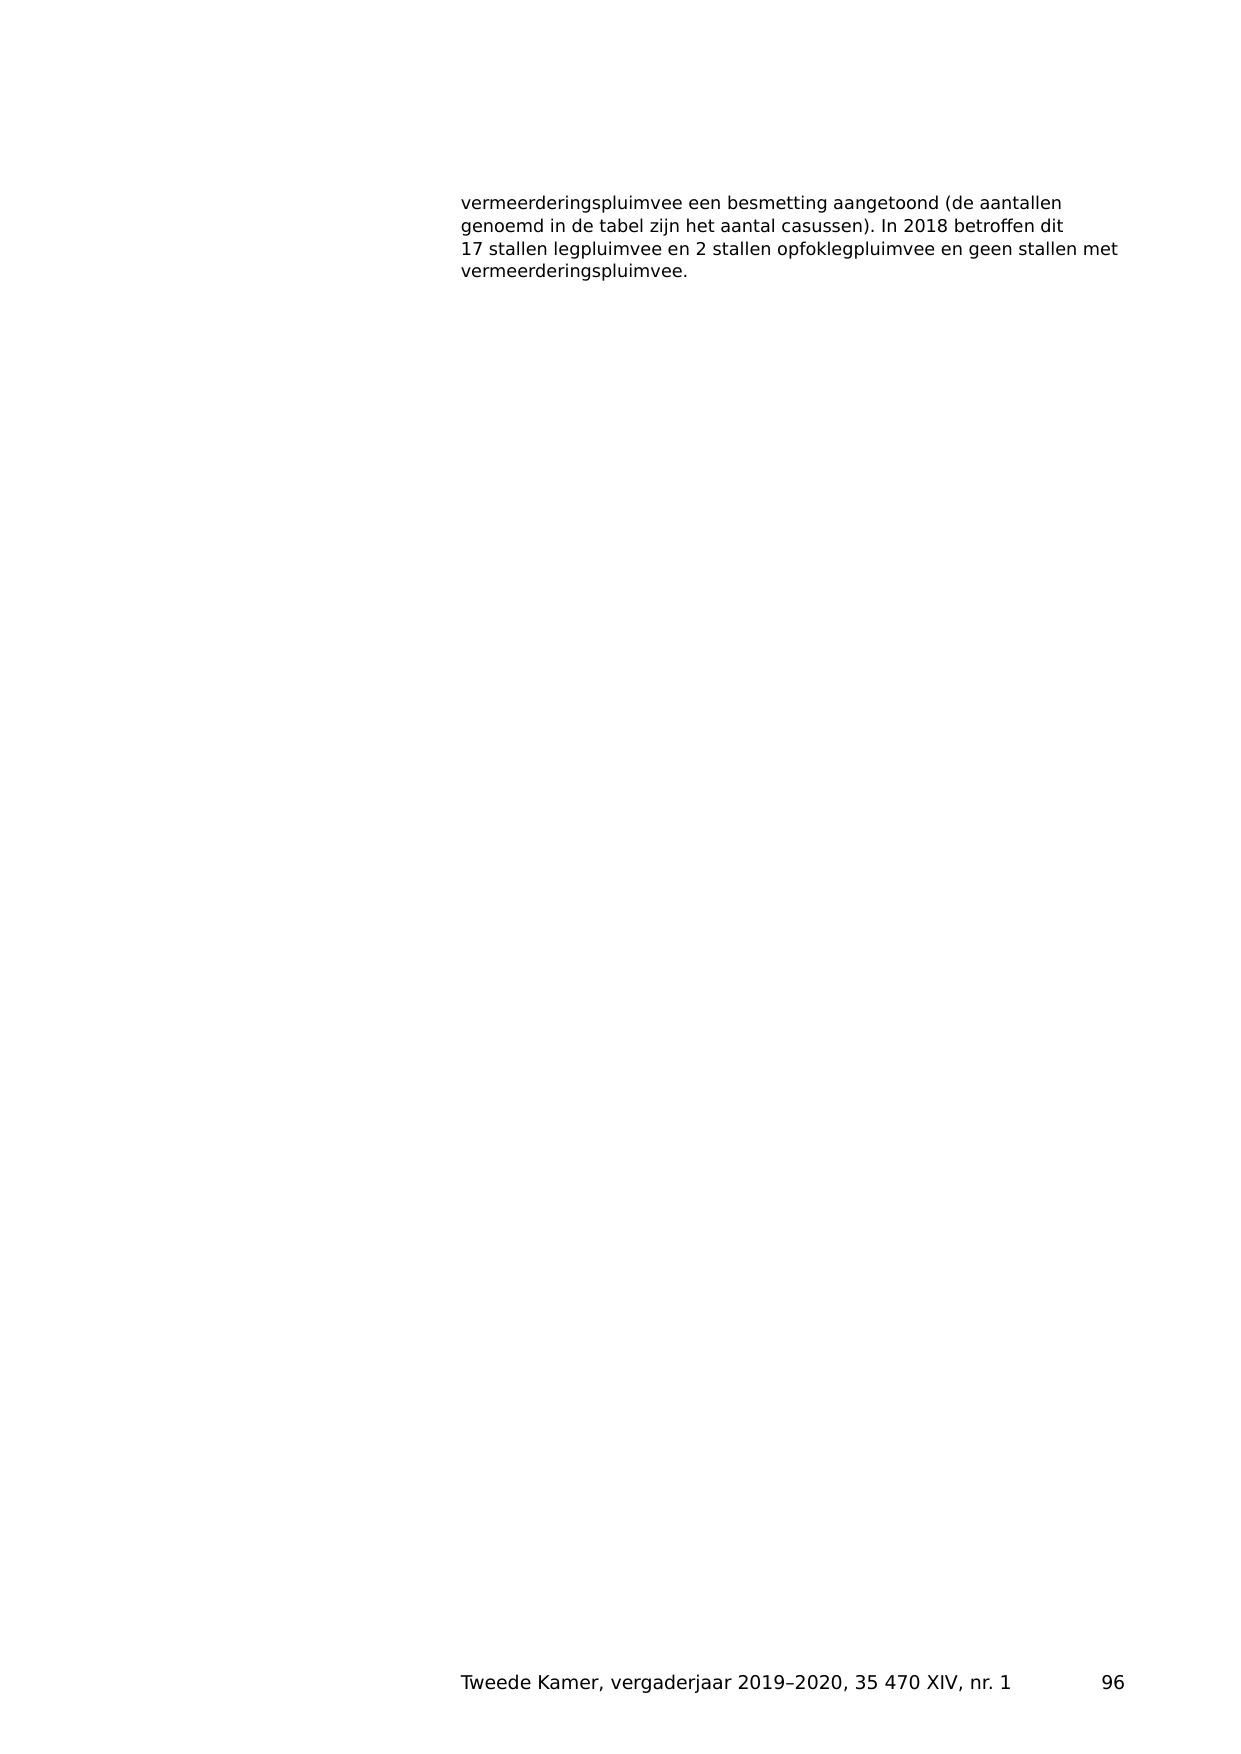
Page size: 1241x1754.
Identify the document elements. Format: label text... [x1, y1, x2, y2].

text vermeerderingspluimvee een besmetting aangetoond (de aantallen genoemd in de tabel zijn het aantal casussen). In 2018 betroffen dit 17 stallen legpluimvee en 2 stallen opfoklegpluimvee en geen stallen met vermeerderingspluimvee. [461, 191, 1125, 282]
